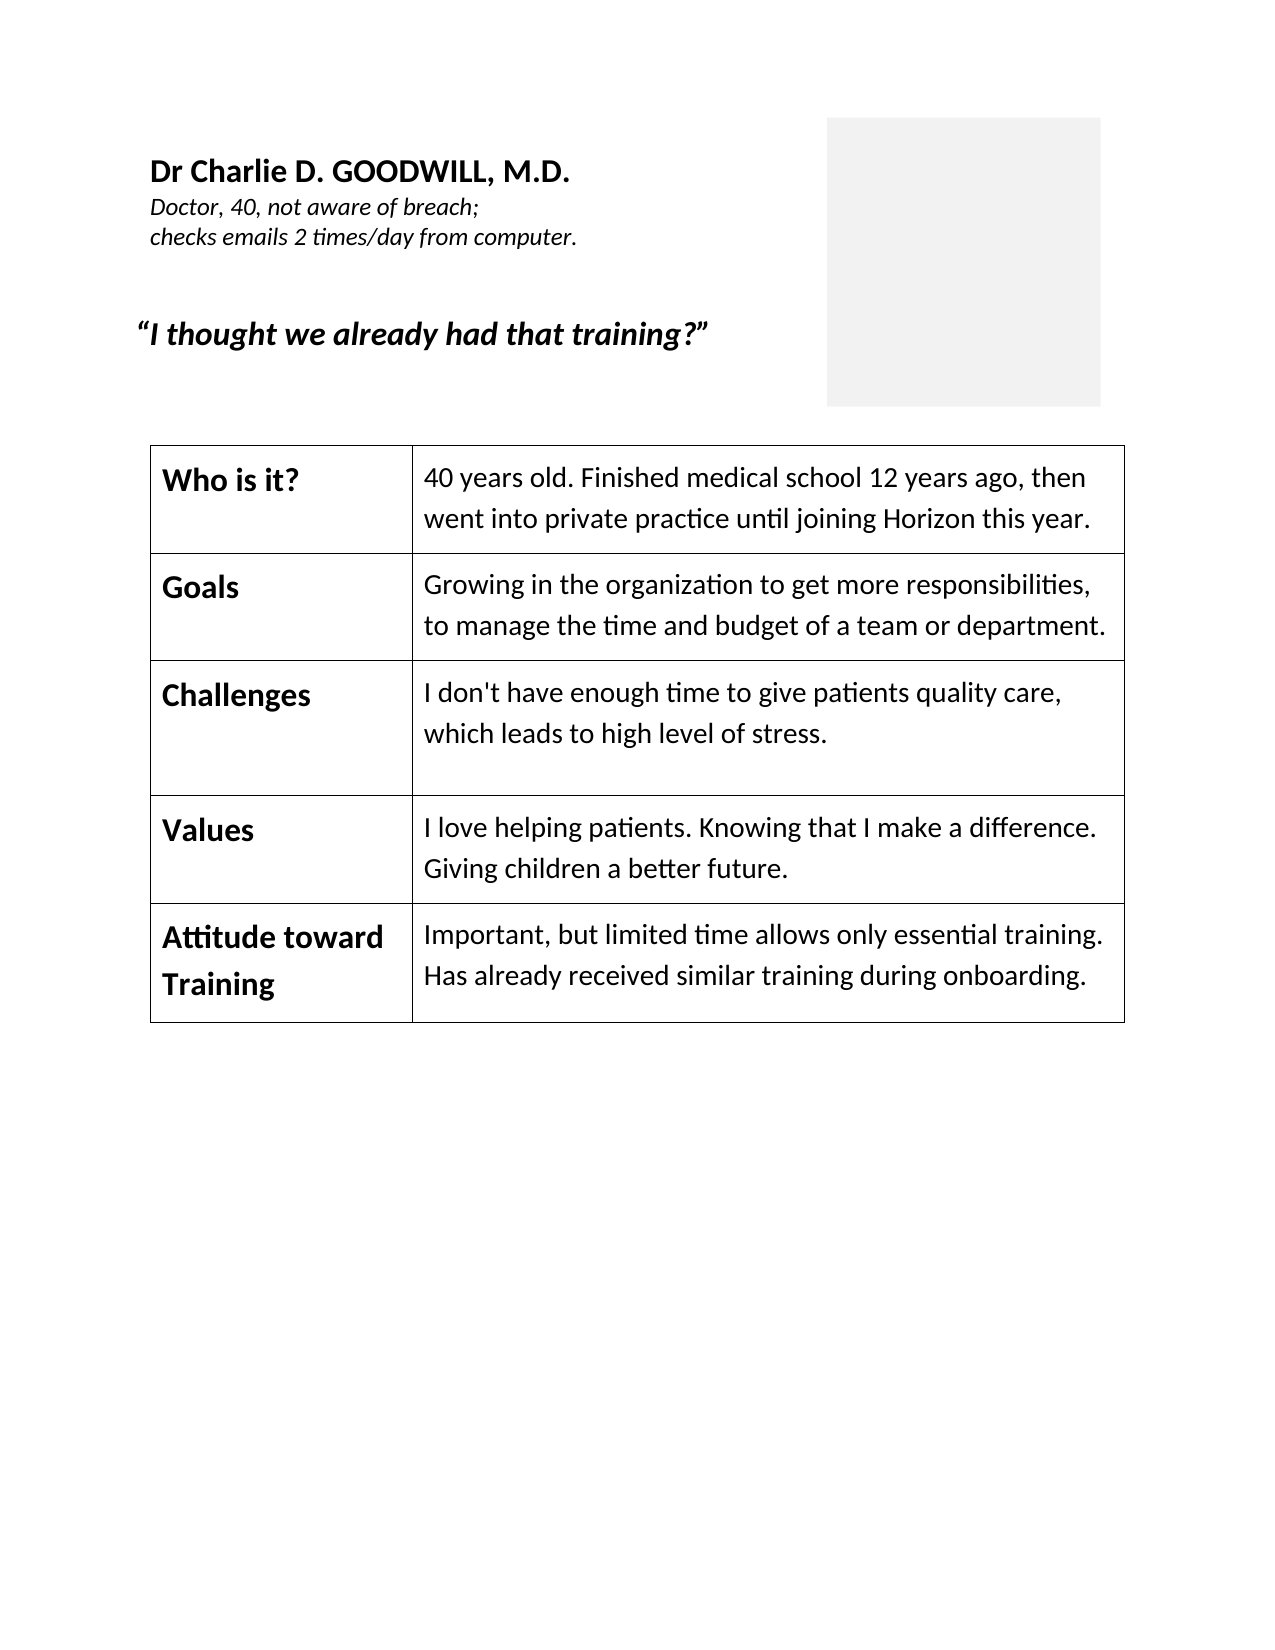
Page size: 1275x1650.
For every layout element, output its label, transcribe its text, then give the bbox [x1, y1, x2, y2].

text [1101, 191, 1125, 252]
table_cell Attitude toward Training [151, 904, 412, 1022]
text [1101, 150, 1125, 191]
table_header 40 years old. Finished medical school 12 years ago, then went into private practice until joining Horizon this year. [413, 446, 1124, 553]
text Doctor, 40, not aware of breach; checks emails 2 times/day from computer. [150, 191, 827, 252]
text Dr Charlie D. GOODWILL, M.D. [150, 150, 827, 191]
table_cell I don't have enough time to give patients quality care, which leads to high level of stress. [413, 661, 1124, 795]
table_cell Growing in the organization to get more responsibilities, to manage the time and budget of a team or department. [413, 554, 1124, 660]
text “I thought we already had that training?” [135, 313, 741, 353]
table_cell Challenges [151, 661, 412, 795]
table_cell Important, but limited time allows only essential training. Has already received similar training during onboarding. [413, 904, 1124, 1022]
table_header Who is it? [151, 446, 412, 553]
table_cell I love helping patients. Knowing that I make a difference. Giving children a better future. [413, 796, 1124, 903]
table_cell Goals [151, 554, 412, 660]
table_cell Values [151, 796, 412, 903]
